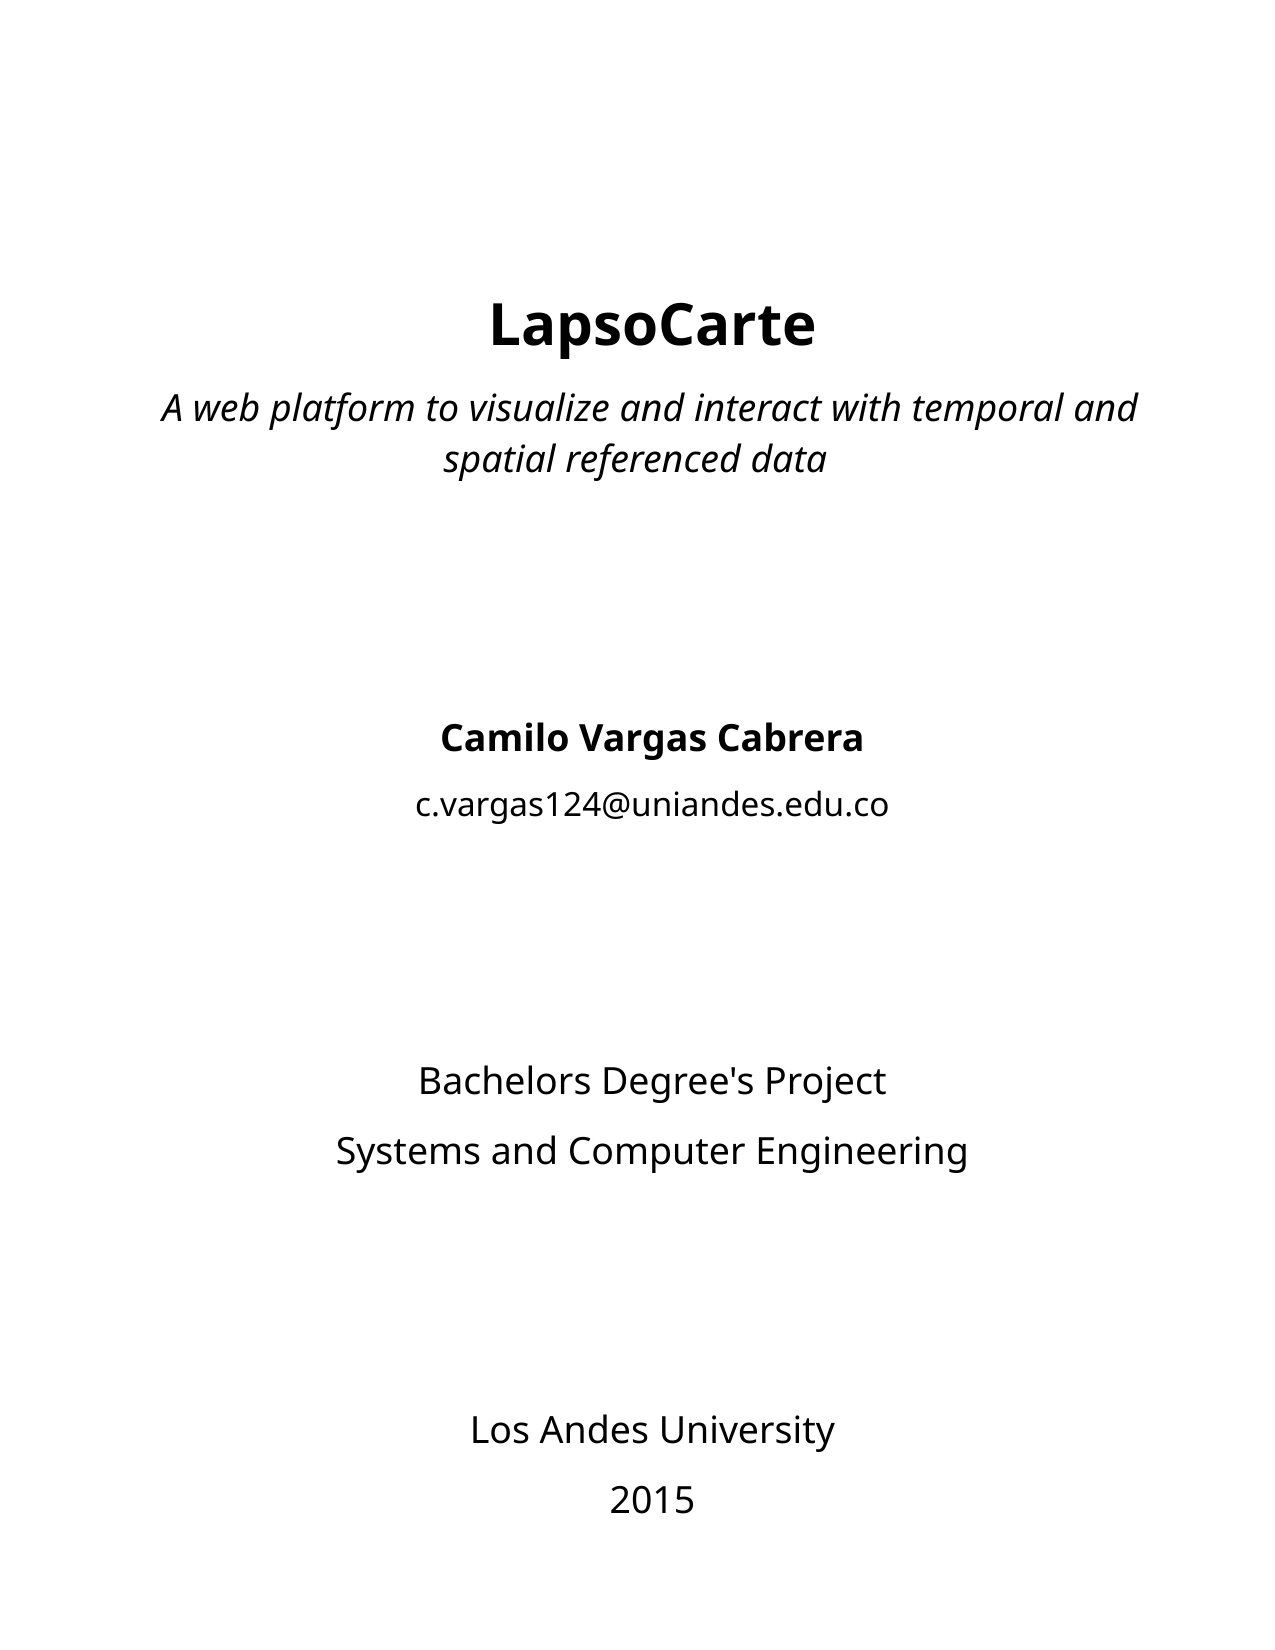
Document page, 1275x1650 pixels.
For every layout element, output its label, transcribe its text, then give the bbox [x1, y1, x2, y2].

title LapsoCarte [118, 283, 1157, 362]
subtitle Camilo Vargas Cabrera [118, 711, 1157, 762]
subtitle Systems and Computer Engineering [118, 1124, 1157, 1175]
subtitle A web platform to visualize and interact with temporal and spatial referenced data [118, 381, 1157, 483]
subtitle 2015 [118, 1473, 1157, 1524]
subtitle c.vargas124@uniandes.edu.co [118, 781, 1157, 826]
subtitle Bachelors Degree's Project [118, 1054, 1157, 1106]
subtitle Los Andes University [118, 1403, 1157, 1454]
